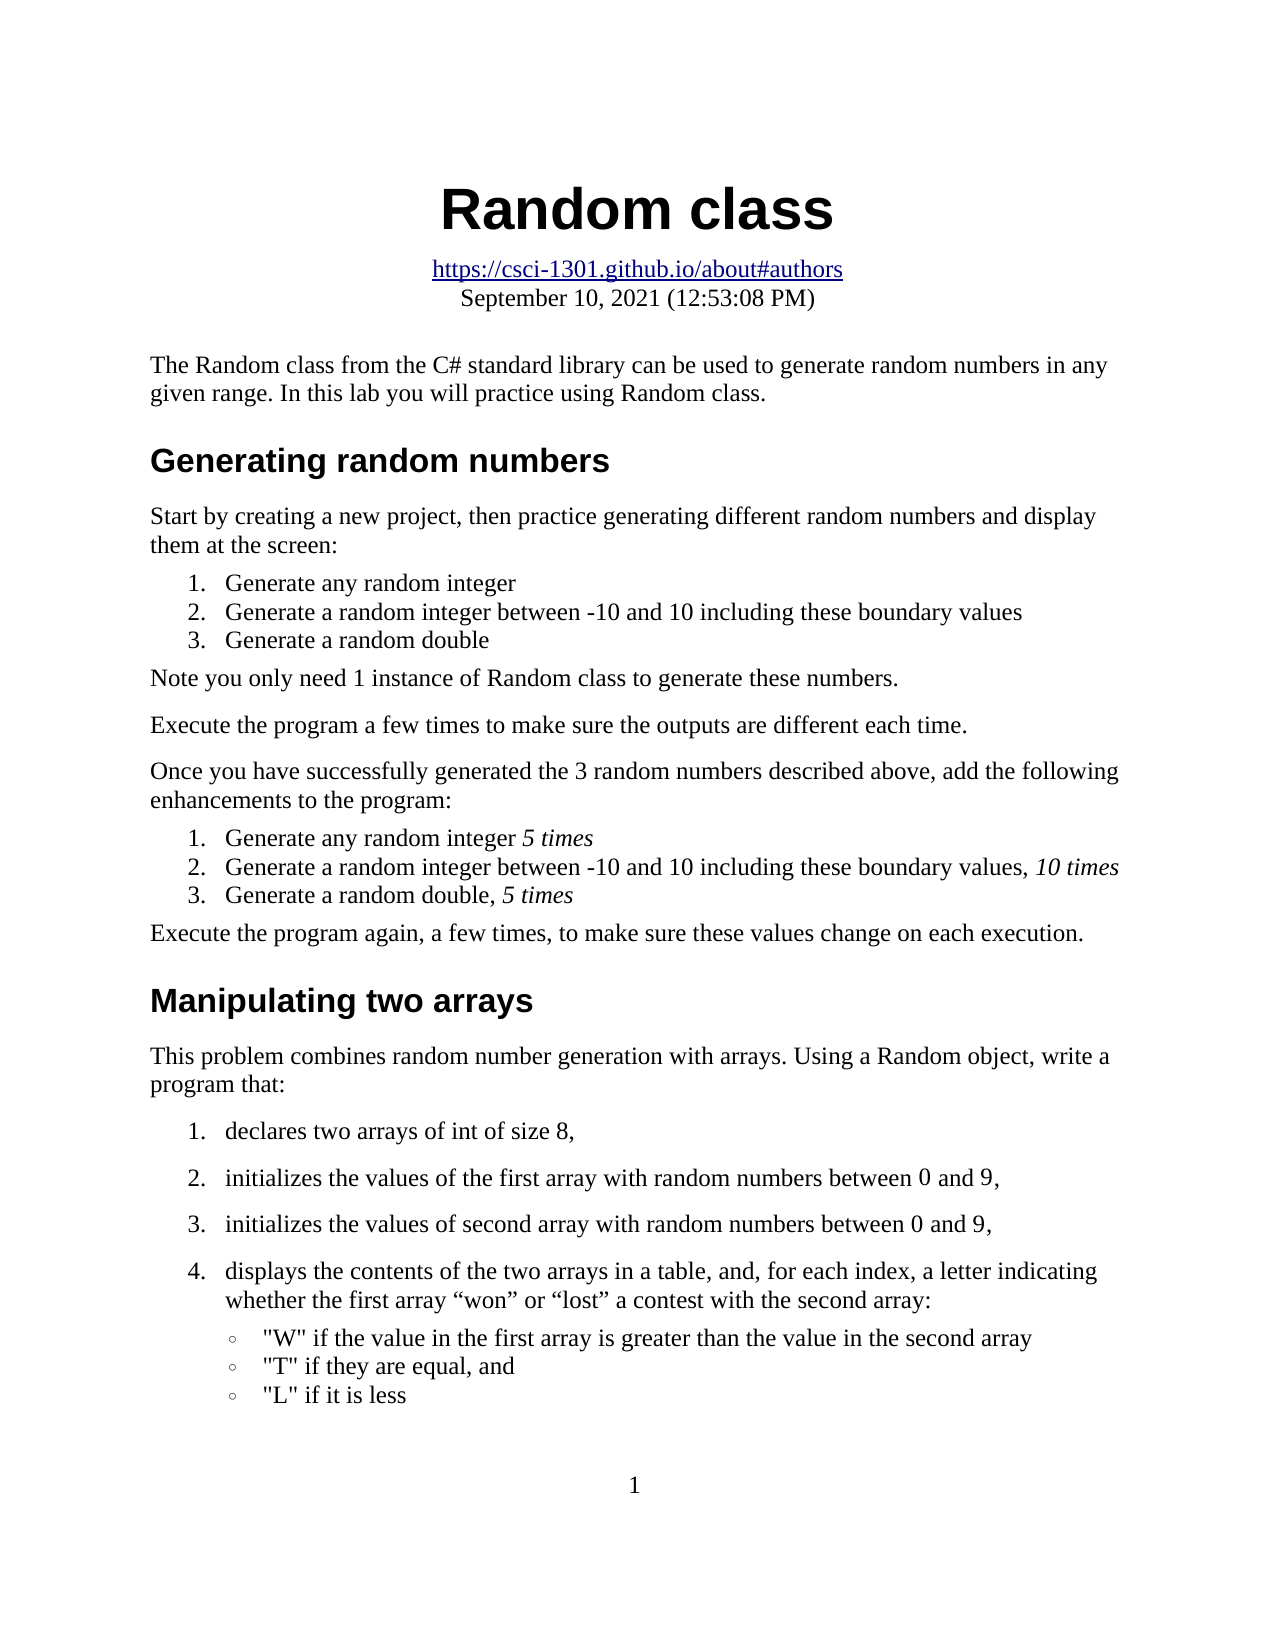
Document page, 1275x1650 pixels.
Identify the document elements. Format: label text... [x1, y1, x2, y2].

text Note you only need 1 instance of Random class to generate these numbers. [150, 663, 1125, 692]
subtitle Manipulating two arrays [150, 981, 1125, 1019]
list Generate a random integer between -10 and 10 including these boundary values [187, 597, 1125, 625]
text Execute the program a few times to make sure the outputs are different each time. [150, 710, 1125, 738]
text https://csci-1301.github.io/about#authors [150, 254, 1125, 283]
list Generate a random double, 5 times [187, 880, 1125, 909]
text The Random class from the C# standard library can be used to generate random numbers in any given range. In this lab you will practice using Random class. [150, 350, 1125, 407]
list Generate a random integer between -10 and 10 including these boundary values, 10 times [187, 852, 1125, 880]
list displays the contents of the two arrays in a table, and, for each index, a letter indicating whether the first array “won” or “lost” a contest with the second array: [187, 1256, 1125, 1314]
list declares two arrays of int of size 8, [187, 1116, 1125, 1145]
list Generate any random integer 5 times [187, 823, 1125, 852]
text Execute the program again, a few times, to make sure these values change on each execution. [150, 918, 1125, 947]
text Start by creating a new project, then practice generating different random numbers and display them at the screen: [150, 501, 1125, 559]
list Generate a random double [187, 625, 1125, 654]
title Random class [150, 175, 1125, 242]
list "L" if it is less [225, 1380, 1125, 1409]
list "W" if the value in the first array is greater than the value in the second array [225, 1323, 1125, 1351]
list Generate any random integer [187, 568, 1125, 597]
list initializes the values of the first array with random numbers between and , [187, 1163, 1125, 1192]
subtitle Generating random numbers [150, 441, 1125, 480]
list "T" if they are equal, and [225, 1351, 1125, 1380]
text Once you have successfully generated the 3 random numbers described above, add the following enhancements to the program: [150, 756, 1125, 814]
text September 10, 2021 (12:53:08 PM) [150, 283, 1125, 312]
list initializes the values of second array with random numbers between and , [187, 1209, 1125, 1238]
text This problem combines random number generation with arrays. Using a Random object, write a program that: [150, 1041, 1125, 1098]
